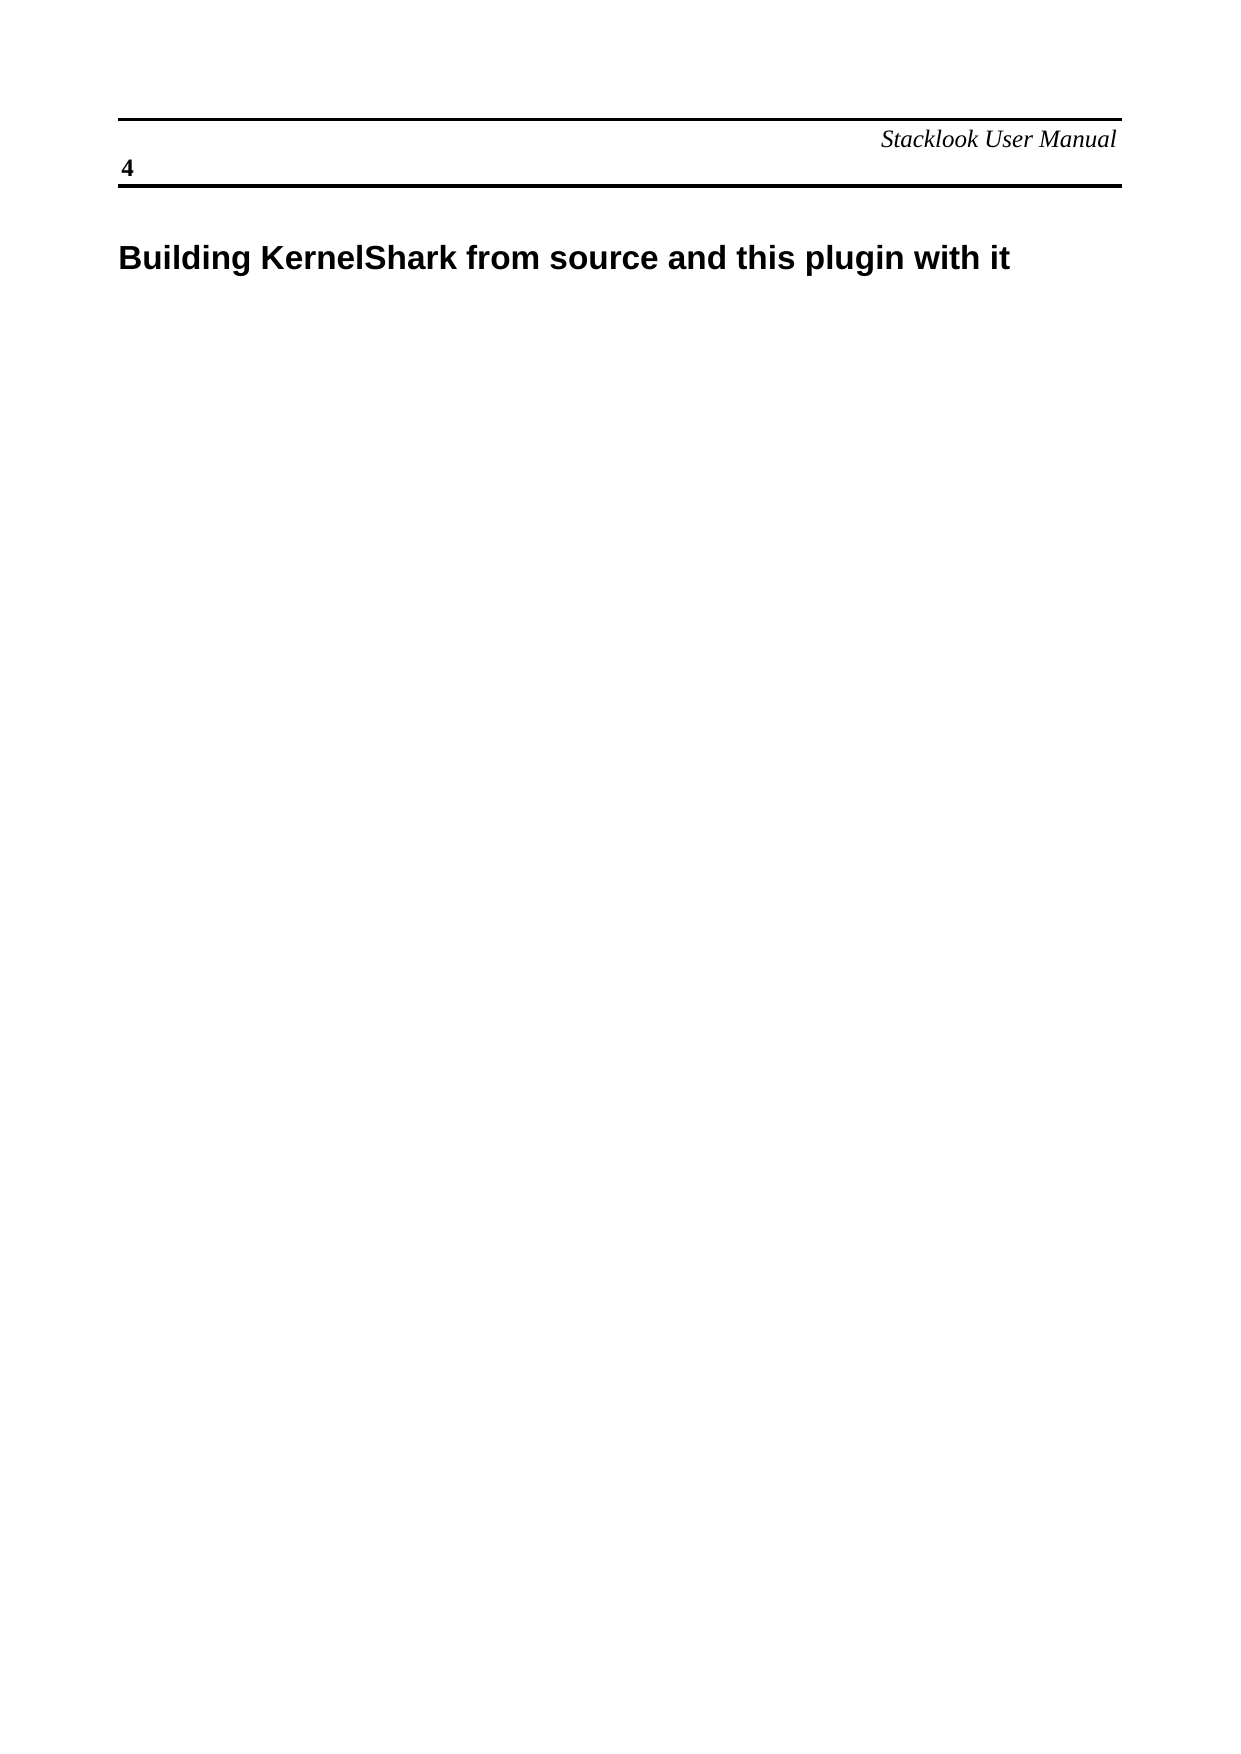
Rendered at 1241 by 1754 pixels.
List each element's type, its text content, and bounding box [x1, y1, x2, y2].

subtitle Building KernelShark from source and this plugin with it [118, 238, 1122, 276]
